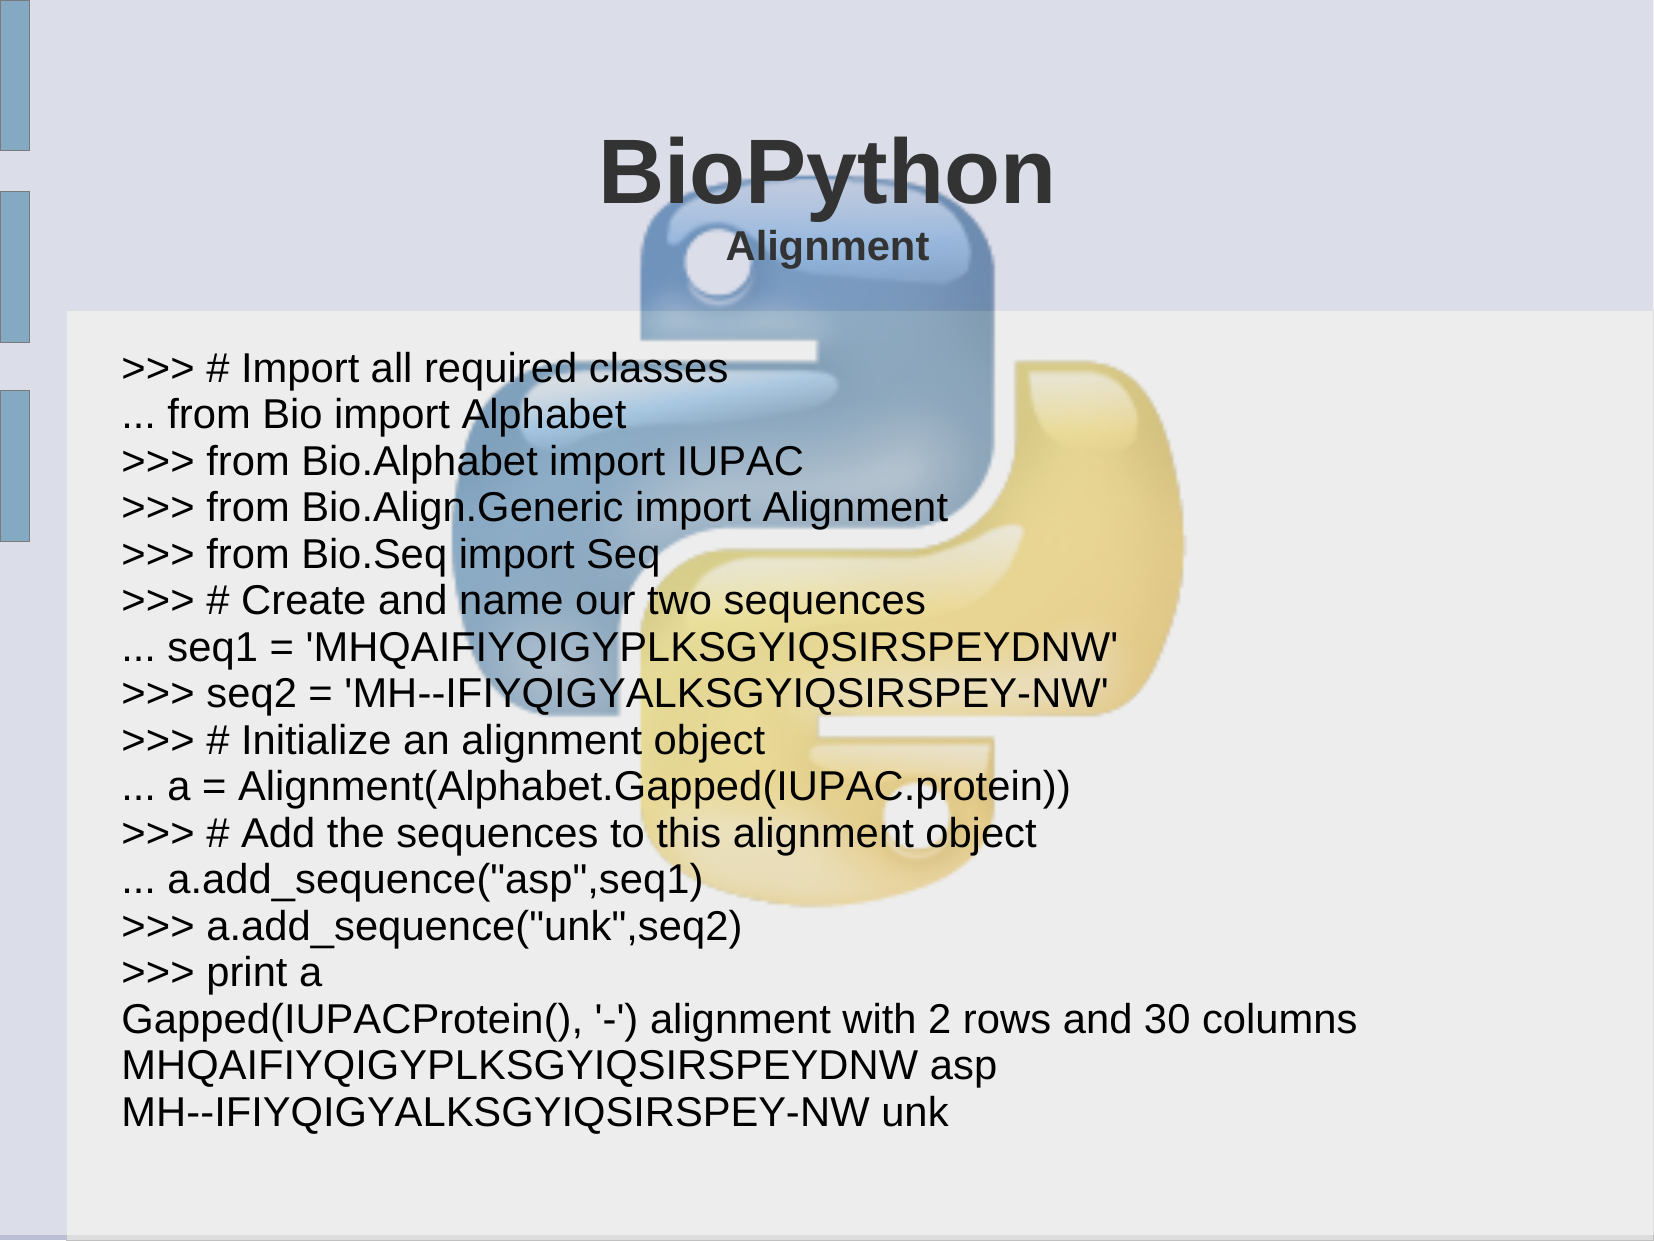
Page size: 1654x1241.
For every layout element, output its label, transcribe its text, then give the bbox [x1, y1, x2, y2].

list >>> # Import all required classes ... from Bio import Alphabet >>> from Bio.Alphabet import IUPAC >>> from Bio.Align.Generic import Alignment >>> from Bio.Seq import Seq >>> # Create and name our two sequences ... seq1 = 'MHQAIFIYQIGYPLKSGYIQSIRSPEYDNW' >>> seq2 = 'MH--IFIYQIGYALKSGYIQSIRSPEY-NW' >>> # Initialize an alignment object ... a = Alignment(Alphabet.Gapped(IUPAC.protein)) >>> # Add the sequences to this alignment object ... a.add_sequence("asp",seq1) >>> a.add_sequence("unk",seq2) >>> print a Gapped(IUPACProtein(), '-') alignment with 2 rows and 30 columns MHQAIFIYQIGYPLKSGYIQSIRSPEYDNW asp MH--IFIYQIGYALKSGYIQSIRSPEY-NW unk [121, 344, 1654, 1182]
title BioPython Alignment [121, 91, 1534, 299]
picture [0, 0, 1654, 1235]
